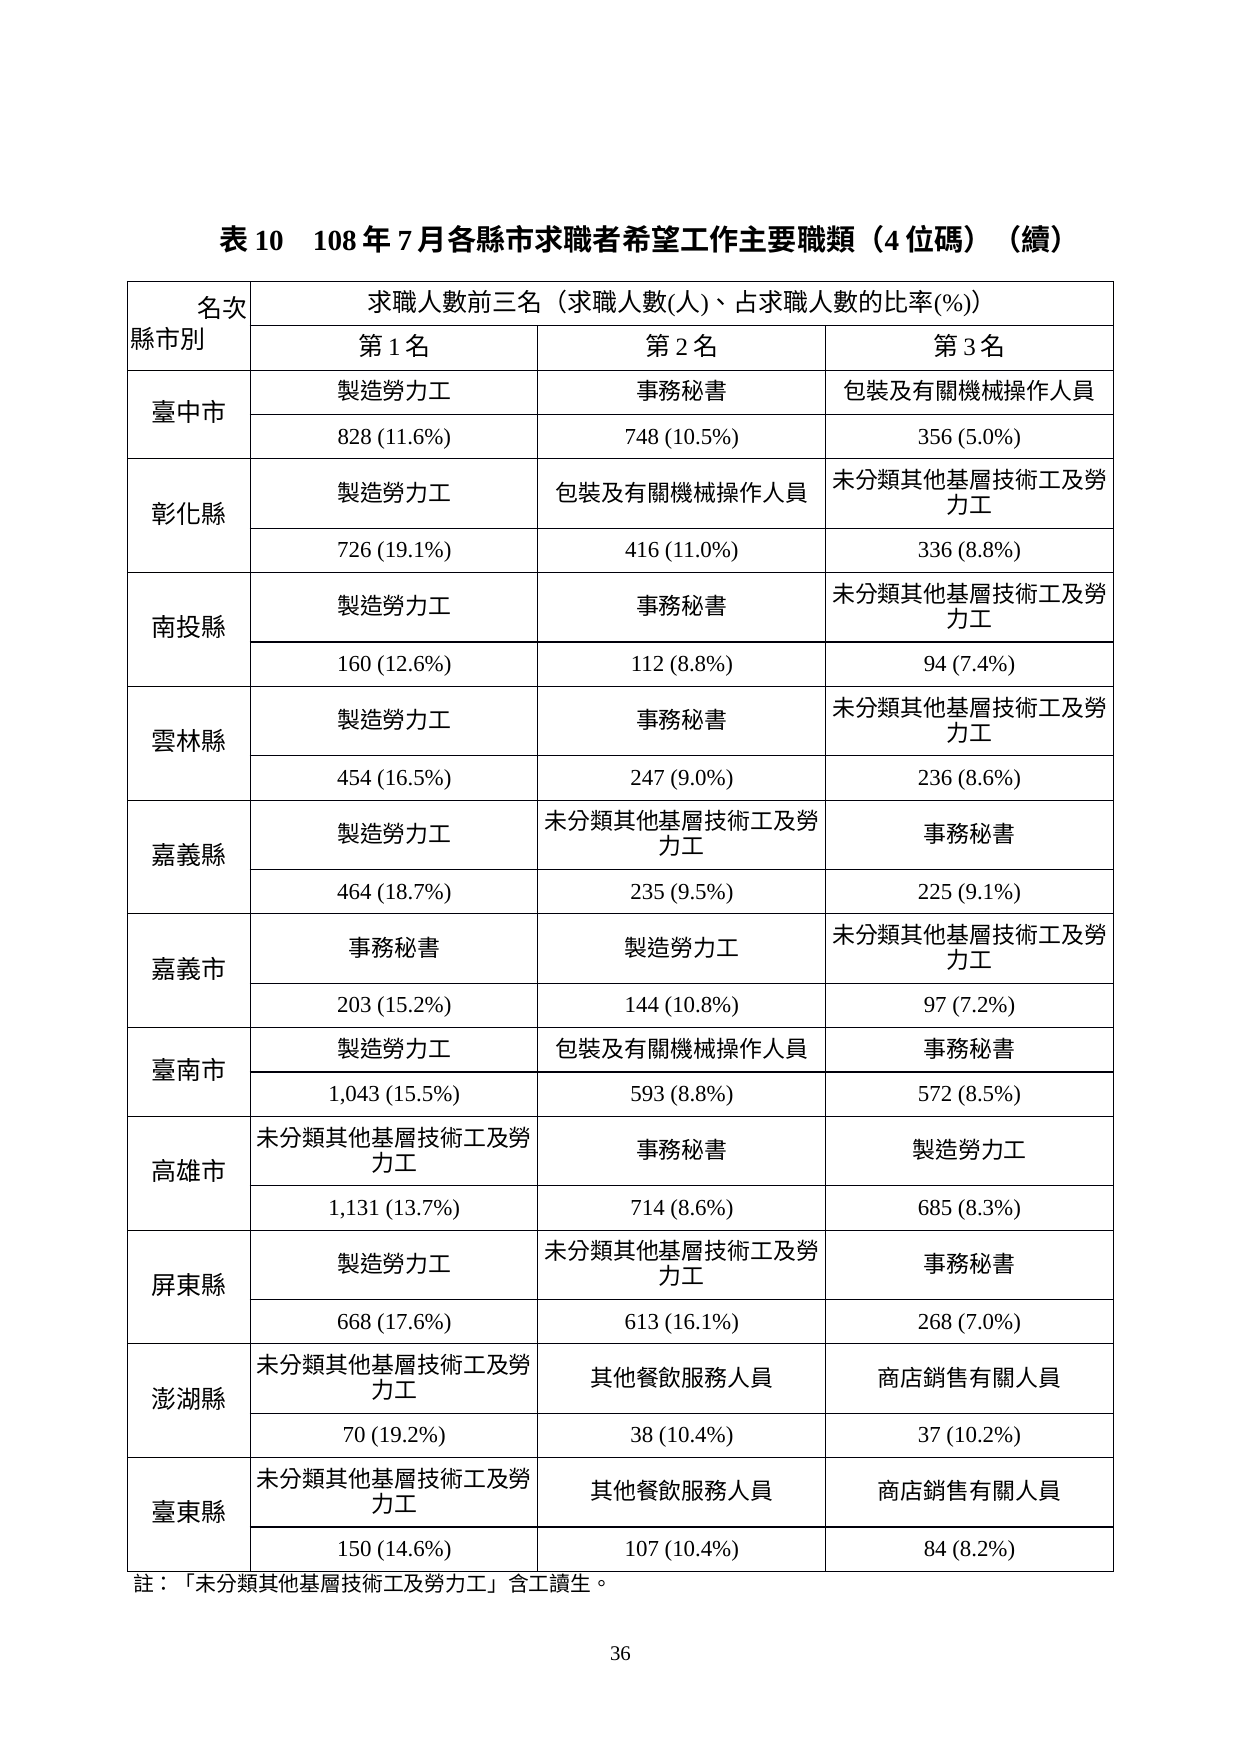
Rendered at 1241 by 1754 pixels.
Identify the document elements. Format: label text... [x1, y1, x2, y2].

table_cell 464 (18.7%) [251, 870, 537, 913]
table_cell 454 (16.5%) [251, 756, 537, 799]
table_cell 其他餐飲服務人員 [538, 1458, 825, 1526]
table_cell 84 (8.2%) [826, 1528, 1113, 1571]
table_cell 包裝及有關機械操作人員 [538, 1028, 825, 1071]
table_cell 事務秘書 [826, 1231, 1113, 1299]
table_cell 製造勞力工 [251, 801, 537, 869]
table_header 名次 縣市別 [128, 282, 250, 369]
table_cell 製造勞力工 [538, 914, 825, 983]
table_cell 嘉義市 [128, 914, 250, 1027]
table_cell 製造勞力工 [251, 371, 537, 414]
table_cell 236 (8.6%) [826, 756, 1113, 799]
table_cell 144 (10.8%) [538, 984, 825, 1027]
table_cell 112 (8.8%) [538, 643, 825, 686]
table_cell 製造勞力工 [251, 573, 537, 641]
table_cell 613 (16.1%) [538, 1300, 825, 1343]
table_cell 268 (7.0%) [826, 1300, 1113, 1343]
table_cell 748 (10.5%) [538, 415, 825, 458]
table_cell 668 (17.6%) [251, 1300, 537, 1343]
table_cell 南投縣 [128, 573, 250, 686]
table_cell 事務秘書 [538, 687, 825, 755]
table_cell 416 (11.0%) [538, 529, 825, 572]
table_cell 製造勞力工 [251, 1231, 537, 1299]
table_cell 1,131 (13.7%) [251, 1186, 537, 1229]
table_cell 336 (8.8%) [826, 529, 1113, 572]
table_cell 事務秘書 [538, 371, 825, 414]
table_cell 高雄市 [128, 1117, 250, 1229]
table_cell 屏東縣 [128, 1231, 250, 1343]
table_cell 1,043 (15.5%) [251, 1073, 537, 1116]
table_cell 38 (10.4%) [538, 1414, 825, 1457]
table_cell 97 (7.2%) [826, 984, 1113, 1027]
table_cell 製造勞力工 [826, 1117, 1113, 1185]
table_cell 685 (8.3%) [826, 1186, 1113, 1229]
table_cell 製造勞力工 [251, 459, 537, 528]
text 表10 108年7月各縣市求職者希望工作主要職類（4位碼）（續） [177, 207, 1122, 261]
table_cell 製造勞力工 [251, 1028, 537, 1071]
table_cell 事務秘書 [826, 1028, 1113, 1071]
table_cell 572 (8.5%) [826, 1073, 1113, 1116]
table_cell 247 (9.0%) [538, 756, 825, 799]
table_cell 94 (7.4%) [826, 643, 1113, 686]
table_cell 37 (10.2%) [826, 1414, 1113, 1457]
table_cell 203 (15.2%) [251, 984, 537, 1027]
table_cell 商店銷售有關人員 [826, 1344, 1113, 1413]
table_cell 70 (19.2%) [251, 1414, 537, 1457]
table_cell 事務秘書 [538, 1117, 825, 1185]
table_cell 事務秘書 [538, 573, 825, 641]
table_cell 235 (9.5%) [538, 870, 825, 913]
table_cell 150 (14.6%) [251, 1528, 537, 1571]
table_cell 225 (9.1%) [826, 870, 1113, 913]
table_cell 第1名 [251, 326, 537, 369]
table_cell 第3名 [826, 326, 1113, 369]
table_cell 事務秘書 [826, 801, 1113, 869]
table_cell 包裝及有關機械操作人員 [538, 459, 825, 528]
table_cell 臺南市 [128, 1028, 250, 1116]
table_cell 未分類其他基層技術工及勞力工 [826, 459, 1113, 528]
table_cell 澎湖縣 [128, 1344, 250, 1457]
table_header 求職人數前三名（求職人數(人)、占求職人數的比率(%)） [251, 282, 1113, 325]
table_cell 未分類其他基層技術工及勞力工 [538, 801, 825, 869]
table_cell 彰化縣 [128, 459, 250, 572]
table_cell 臺東縣 [128, 1458, 250, 1571]
table_cell 商店銷售有關人員 [826, 1458, 1113, 1526]
table_cell 未分類其他基層技術工及勞力工 [826, 914, 1113, 983]
table_cell 未分類其他基層技術工及勞力工 [826, 687, 1113, 755]
table_cell 726 (19.1%) [251, 529, 537, 572]
table_cell 包裝及有關機械操作人員 [826, 371, 1113, 414]
table_cell 嘉義縣 [128, 801, 250, 913]
table_cell 事務秘書 [251, 914, 537, 983]
table_cell 製造勞力工 [251, 687, 537, 755]
table_cell 未分類其他基層技術工及勞力工 [538, 1231, 825, 1299]
table_cell 未分類其他基層技術工及勞力工 [826, 573, 1113, 641]
table_cell 雲林縣 [128, 687, 250, 799]
table_cell 107 (10.4%) [538, 1528, 825, 1571]
table_cell 其他餐飲服務人員 [538, 1344, 825, 1413]
table_cell 未分類其他基層技術工及勞力工 [251, 1117, 537, 1185]
table_cell 第2名 [538, 326, 825, 369]
table_cell 160 (12.6%) [251, 643, 537, 686]
table_cell 828 (11.6%) [251, 415, 537, 458]
table_cell 593 (8.8%) [538, 1073, 825, 1116]
table_cell 未分類其他基層技術工及勞力工 [251, 1344, 537, 1413]
table_cell 未分類其他基層技術工及勞力工 [251, 1458, 537, 1526]
table_cell 臺中市 [128, 371, 250, 458]
text 註：「未分類其他基層技術工及勞力工」含工讀生。 [133, 1572, 1063, 1597]
table_cell 356 (5.0%) [826, 415, 1113, 458]
table_cell 714 (8.6%) [538, 1186, 825, 1229]
